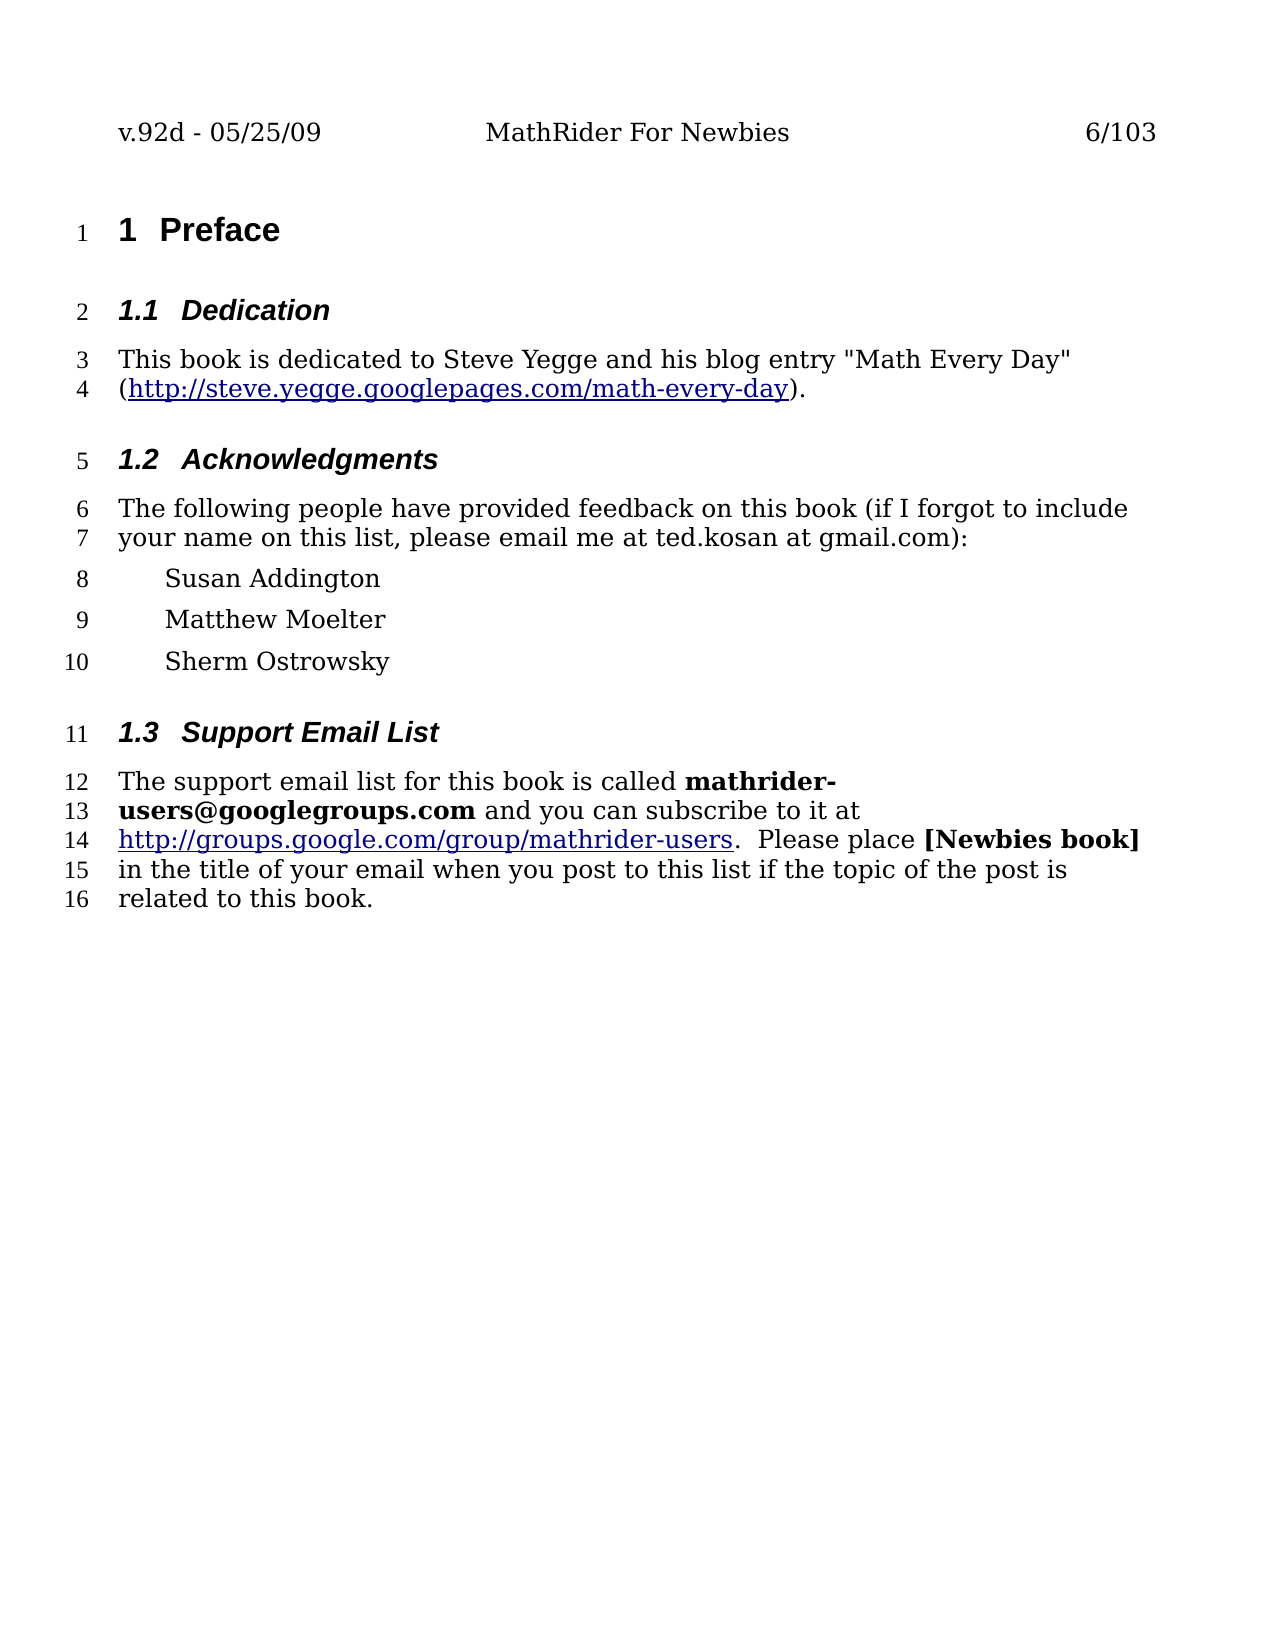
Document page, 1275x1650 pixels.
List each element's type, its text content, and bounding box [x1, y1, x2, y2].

text The following people have provided feedback on this book (if I forgot to include your name on this list, please email me at ted.kosan at gmail.com): [118, 494, 1157, 552]
subtitle Support Email List [118, 715, 1157, 749]
text This book is dedicated to Steve Yegge and his blog entry "Math Every Day" (http://steve.yegge.googlepages.com/math-every-day). [118, 345, 1157, 403]
subtitle Dedication [118, 293, 1157, 327]
text Sherm Ostrowsky [164, 647, 1157, 676]
text Susan Addington [164, 564, 1157, 593]
subtitle Acknowledgments [118, 442, 1157, 476]
text The support email list for this book is called mathrider-users@googlegroups.com and you can subscribe to it at http://groups.google.com/group/mathrider-users. Please place [Newbies book] in the title of your email when you post to this list if the topic of the post is related to this book. [118, 767, 1157, 913]
subtitle Preface [118, 210, 1157, 248]
text Matthew Moelter [164, 606, 1157, 635]
